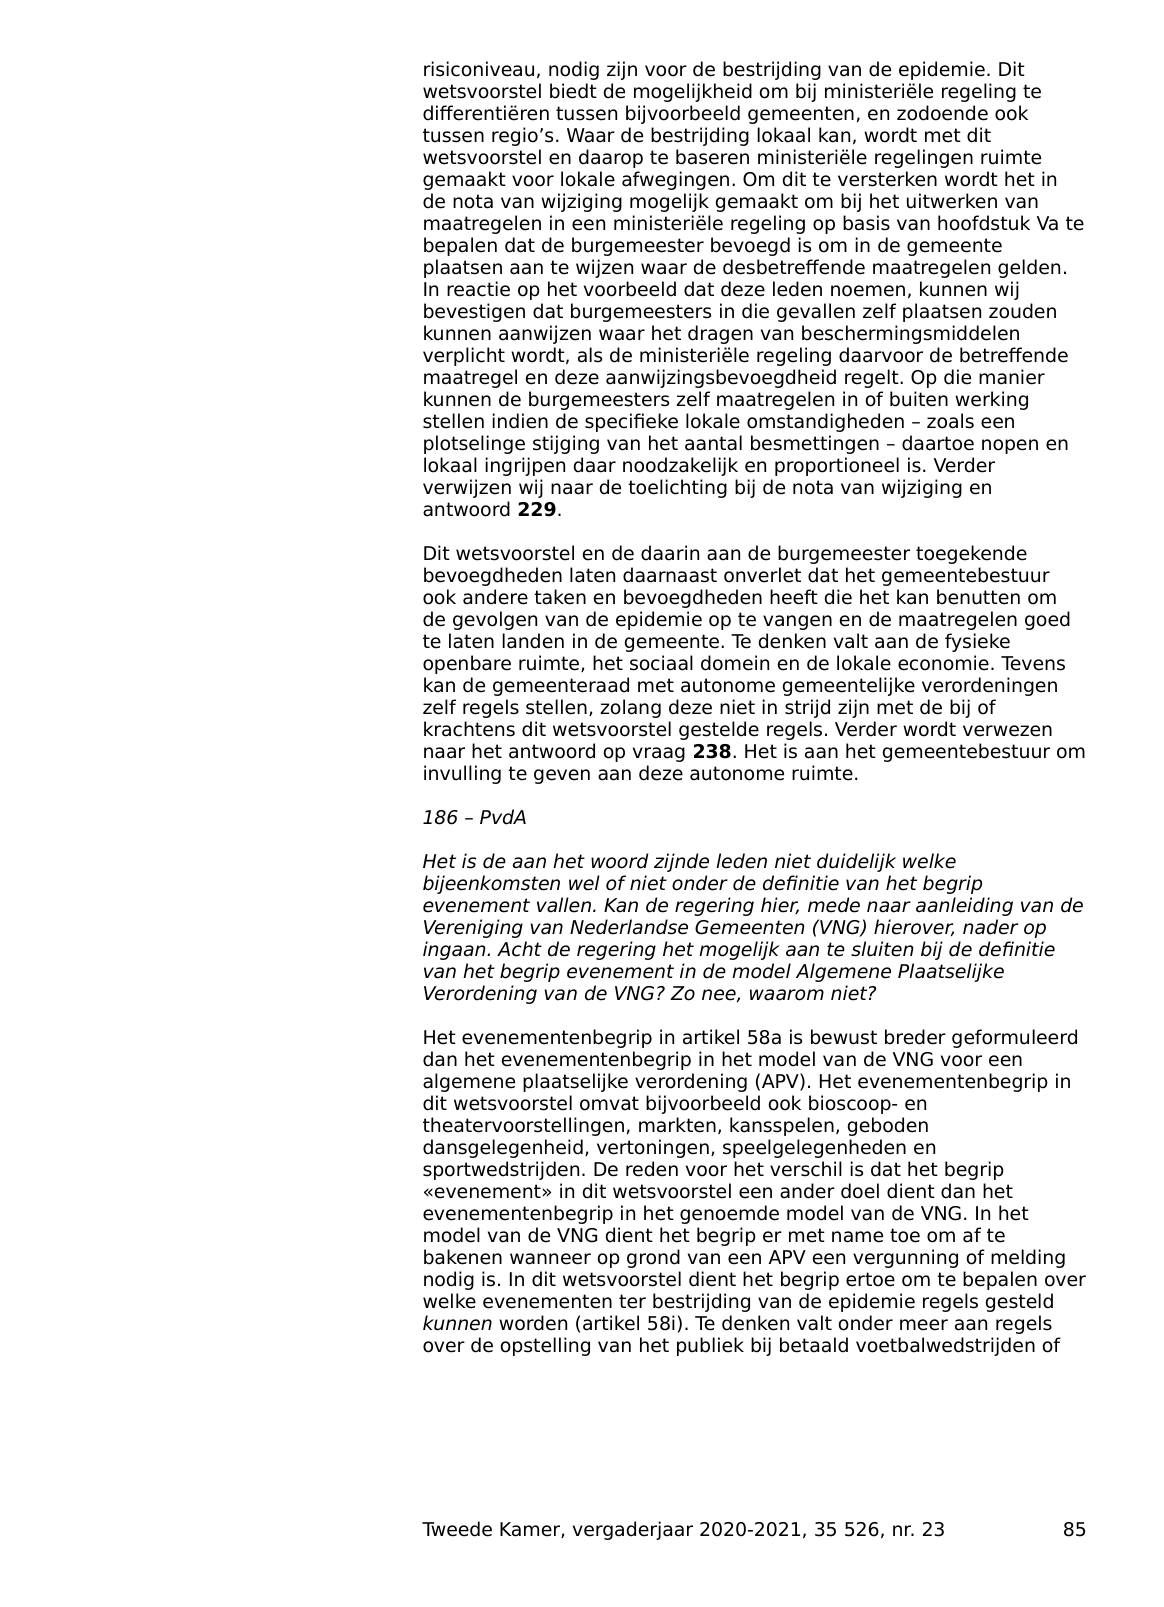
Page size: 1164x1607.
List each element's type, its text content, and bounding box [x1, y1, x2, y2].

text Het evenementenbegrip in artikel 58a is bewust breder geformuleerd dan het evenementenbegrip in het model van de VNG voor een algemene plaatselijke verordening (APV). Het evenementenbegrip in dit wetsvoorstel omvat bijvoorbeeld ook bioscoop- en theatervoorstellingen, markten, kansspelen, geboden dansgelegenheid, vertoningen, speelgelegenheden en sportwedstrijden. De reden voor het verschil is dat het begrip «evenement» in dit wetsvoorstel een ander doel dient dan het evenementenbegrip in het genoemde model van de VNG. In het model van de VNG dient het begrip er met name toe om af te bakenen wanneer op grond van een APV een vergunning of melding nodig is. In dit wetsvoorstel dient het begrip ertoe om te bepalen over welke evenementen ter bestrijding van de epidemie regels gesteld kunnen worden (artikel 58i). Te denken valt onder meer aan regels over de opstelling van het publiek bij betaald voetbalwedstrijden of [422, 1027, 1087, 1357]
text Dit wetsvoorstel en de daarin aan de burgemeester toegekende bevoegdheden laten daarnaast onverlet dat het gemeentebestuur ook andere taken en bevoegdheden heeft die het kan benutten om de gevolgen van de epidemie op te vangen en de maatregelen goed te laten landen in de gemeente. Te denken valt aan de fysieke openbare ruimte, het sociaal domein en de lokale economie. Tevens kan de gemeenteraad met autonome gemeentelijke verordeningen zelf regels stellen, zolang deze niet in strijd zijn met de bij of krachtens dit wetsvoorstel gestelde regels. Verder wordt verwezen naar het antwoord op vraag 238. Het is aan het gemeentebestuur om invulling te geven aan deze autonome ruimte. [422, 543, 1087, 784]
text risiconiveau, nodig zijn voor de bestrijding van de epidemie. Dit wetsvoorstel biedt de mogelijkheid om bij ministeriële regeling te differentiëren tussen bijvoorbeeld gemeenten, en zodoende ook tussen regio’s. Waar de bestrijding lokaal kan, wordt met dit wetsvoorstel en daarop te baseren ministeriële regelingen ruimte gemaakt voor lokale afwegingen. Om dit te versterken wordt het in de nota van wijziging mogelijk gemaakt om bij het uitwerken van maatregelen in een ministeriële regeling op basis van hoofdstuk Va te bepalen dat de burgemeester bevoegd is om in de gemeente plaatsen aan te wijzen waar de desbetreffende maatregelen gelden. In reactie op het voorbeeld dat deze leden noemen, kunnen wij bevestigen dat burgemeesters in die gevallen zelf plaatsen zouden kunnen aanwijzen waar het dragen van beschermingsmiddelen verplicht wordt, als de ministeriële regeling daarvoor de betreffende maatregel en deze aanwijzingsbevoegdheid regelt. Op die manier kunnen de burgemeesters zelf maatregelen in of buiten werking stellen indien de specifieke lokale omstandigheden – zoals een plotselinge stijging van het aantal besmettingen – daartoe nopen en lokaal ingrijpen daar noodzakelijk en proportioneel is. Verder verwijzen wij naar de toelichting bij de nota van wijziging en antwoord 229. [422, 59, 1087, 521]
text Het is de aan het woord zijnde leden niet duidelijk welke bijeenkomsten wel of niet onder de definitie van het begrip evenement vallen. Kan de regering hier, mede naar aanleiding van de Vereniging van Nederlandse Gemeenten (VNG) hierover, nader op ingaan. Acht de regering het mogelijk aan te sluiten bij de definitie van het begrip evenement in de model Algemene Plaatselijke Verordening van de VNG? Zo nee, waarom niet? [422, 851, 1087, 1005]
subtitle 186 – PvdA [422, 807, 1087, 829]
